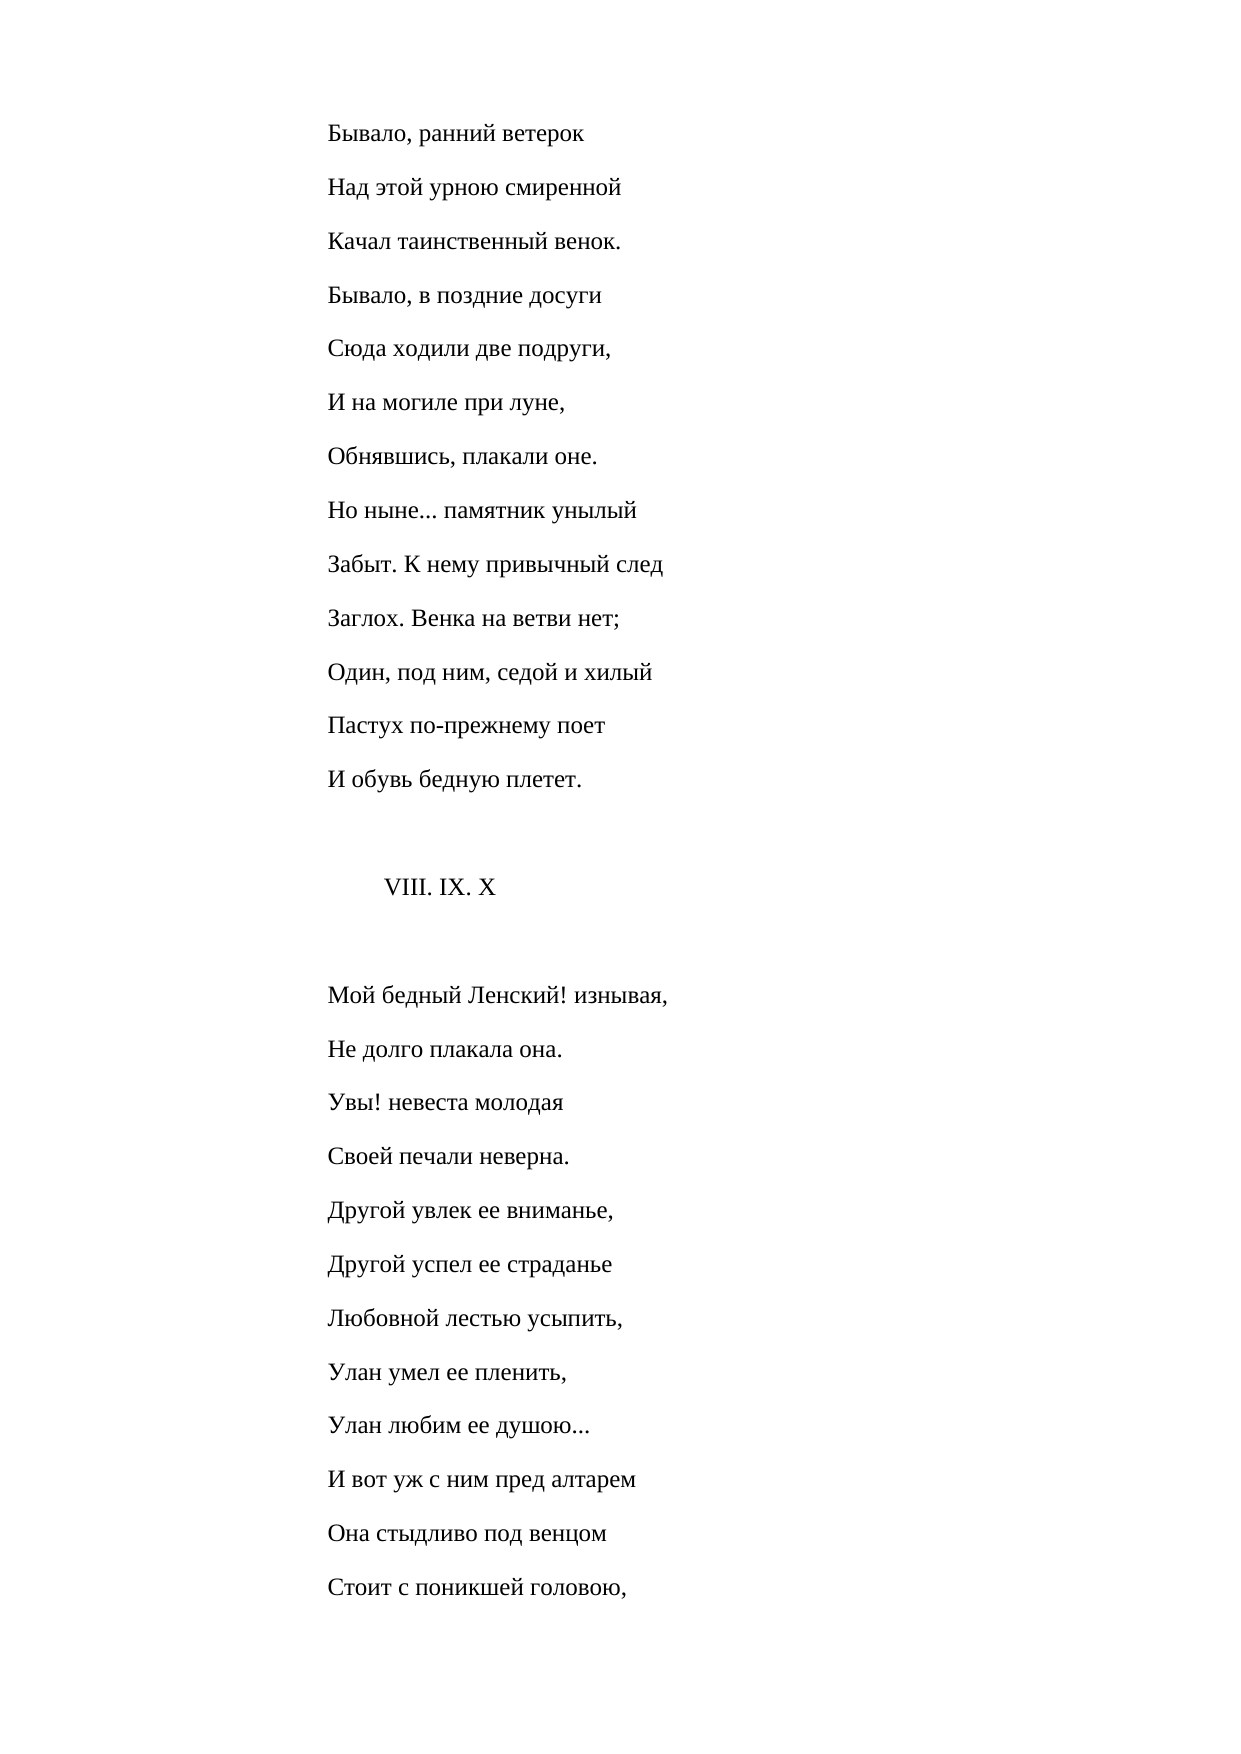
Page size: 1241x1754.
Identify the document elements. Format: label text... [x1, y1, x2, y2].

text Улан умел ее пленить, [177, 1357, 1152, 1386]
text Над этой урною смиренной [177, 172, 1152, 201]
text Но ныне... памятник унылый [177, 495, 1152, 524]
text Сюда ходили две подруги, [177, 333, 1152, 362]
text Другой увлек ее вниманье, [177, 1195, 1152, 1224]
text Бывало, в поздние досуги [177, 280, 1152, 308]
text Не долго плакала она. [177, 1034, 1152, 1062]
text И на могиле при луне, [177, 387, 1152, 416]
text Улан любим ее душою... [177, 1411, 1152, 1439]
text Своей печали неверна. [177, 1141, 1152, 1170]
text Заглох. Венка на ветви нет; [177, 603, 1152, 632]
text Качал таинственный венок. [177, 226, 1152, 254]
text Забыт. К нему привычный след [177, 549, 1152, 578]
text Любовной лестью усыпить, [177, 1303, 1152, 1332]
text И обувь бедную плетет. [177, 764, 1152, 793]
text Мой бедный Ленский! изнывая, [177, 980, 1152, 1008]
text Бывало, ранний ветерок [177, 118, 1152, 147]
text Пастух по-прежнему поет [177, 711, 1152, 739]
text Увы! невеста молодая [177, 1087, 1152, 1116]
text И вот уж с ним пред алтарем [177, 1464, 1152, 1493]
text Другой успел ее страданье [177, 1249, 1152, 1278]
text Один, под ним, седой и хилый [177, 657, 1152, 685]
text Обнявшись, плакали оне. [177, 441, 1152, 470]
text Стоит с поникшей головою, [177, 1572, 1152, 1601]
text VIII. IX. X [177, 872, 1152, 901]
text Она стыдливо под венцом [177, 1518, 1152, 1547]
